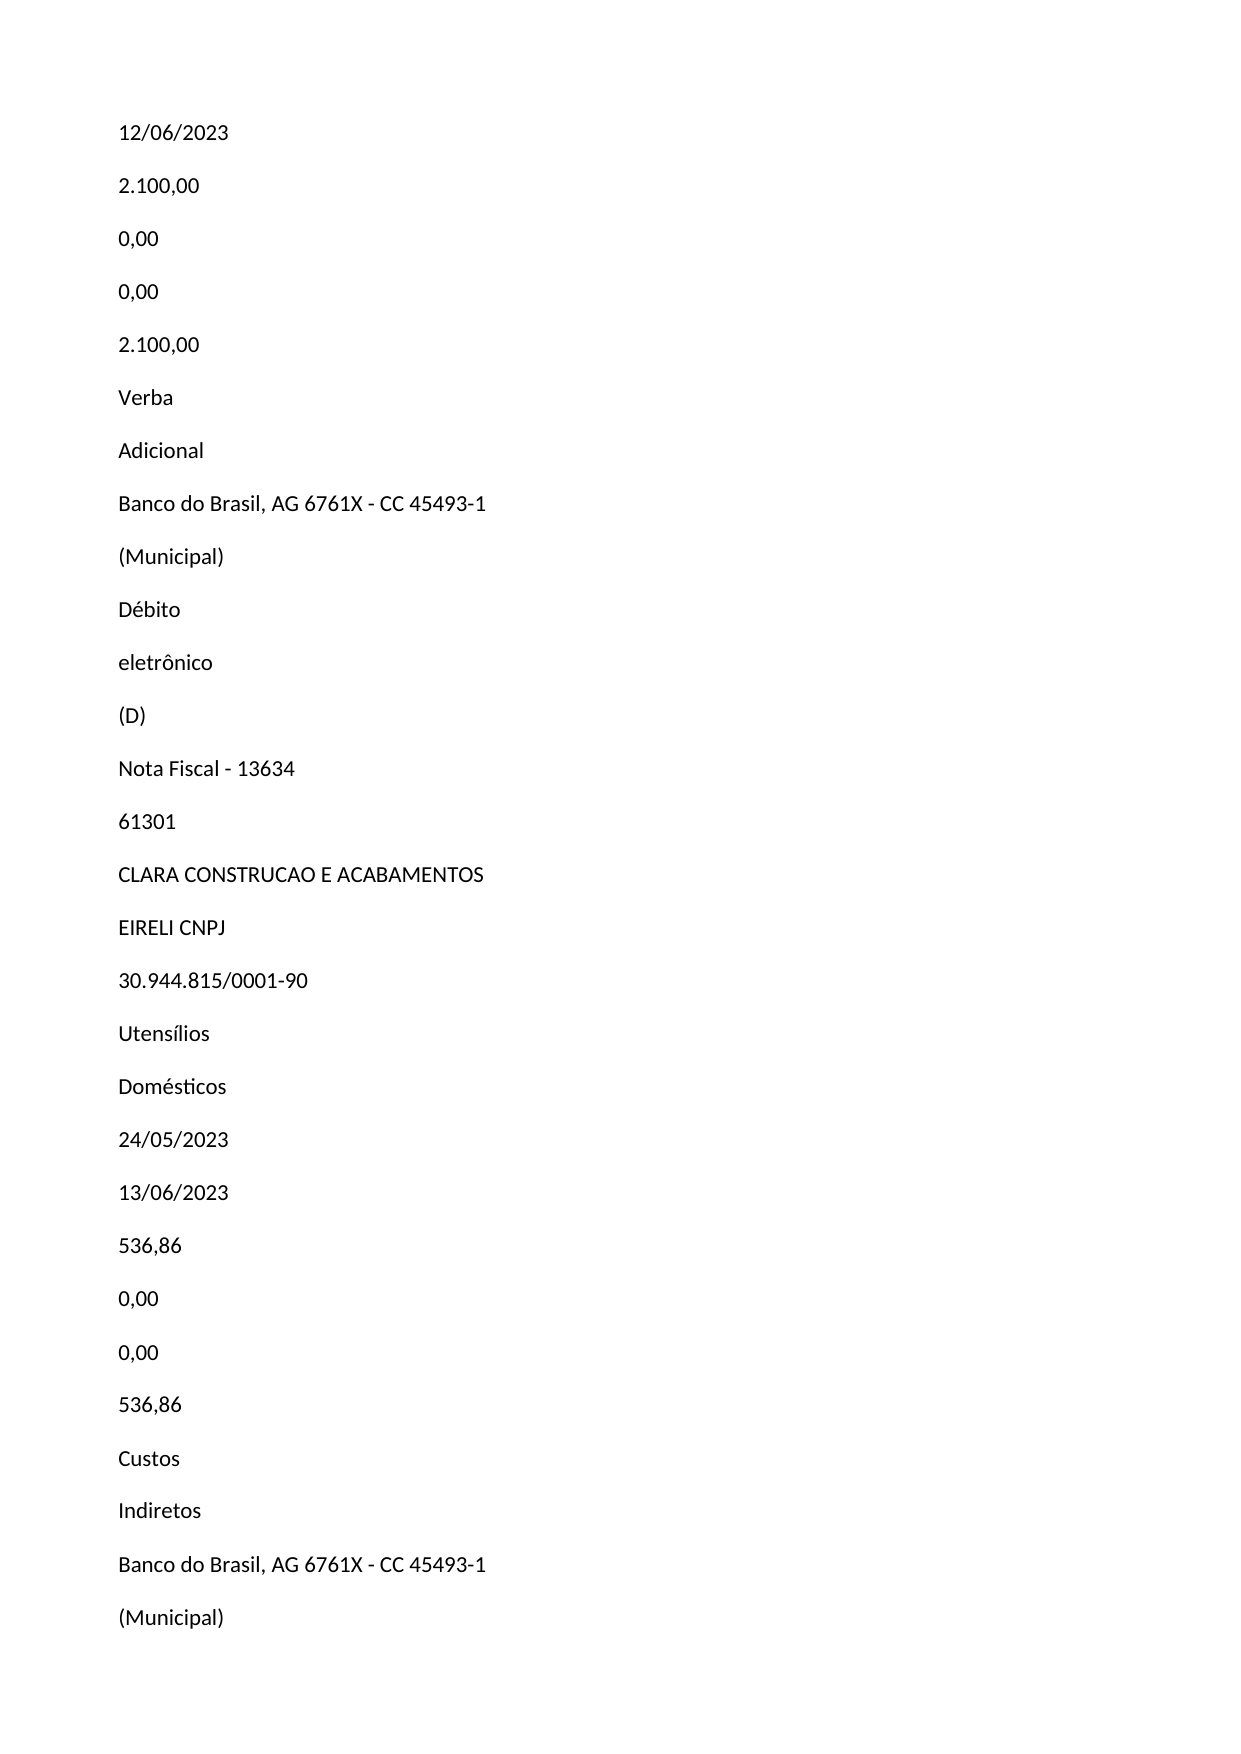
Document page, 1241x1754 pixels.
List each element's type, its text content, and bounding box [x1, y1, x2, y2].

text 61301 [118, 807, 1122, 835]
text Verba [118, 383, 1122, 411]
text Banco do Brasil, AG 6761X - CC 45493-1 [118, 1550, 1122, 1578]
text Domésticos [118, 1072, 1122, 1101]
text Indiretos [118, 1497, 1122, 1525]
text 536,86 [118, 1232, 1122, 1259]
text 0,00 [118, 1284, 1122, 1313]
text EIRELI CNPJ [118, 913, 1122, 941]
text 30.944.815/0001-90 [118, 966, 1122, 994]
text Utensílios [118, 1019, 1122, 1047]
text 2.100,00 [118, 171, 1122, 199]
text 13/06/2023 [118, 1178, 1122, 1207]
text (D) [118, 701, 1122, 729]
text Banco do Brasil, AG 6761X - CC 45493-1 [118, 489, 1122, 517]
text 536,86 [118, 1391, 1122, 1419]
text 0,00 [118, 1338, 1122, 1366]
text 24/05/2023 [118, 1126, 1122, 1153]
text 0,00 [118, 224, 1122, 252]
text CLARA CONSTRUCAO E ACABAMENTOS [118, 860, 1122, 888]
text Custos [118, 1444, 1122, 1472]
text 12/06/2023 [118, 118, 1122, 146]
text Débito [118, 595, 1122, 623]
text 2.100,00 [118, 330, 1122, 358]
text 0,00 [118, 277, 1122, 305]
text (Municipal) [118, 542, 1122, 570]
text Nota Fiscal - 13634 [118, 754, 1122, 782]
text eletrônico [118, 648, 1122, 676]
text (Municipal) [118, 1603, 1122, 1631]
text Adicional [118, 436, 1122, 464]
